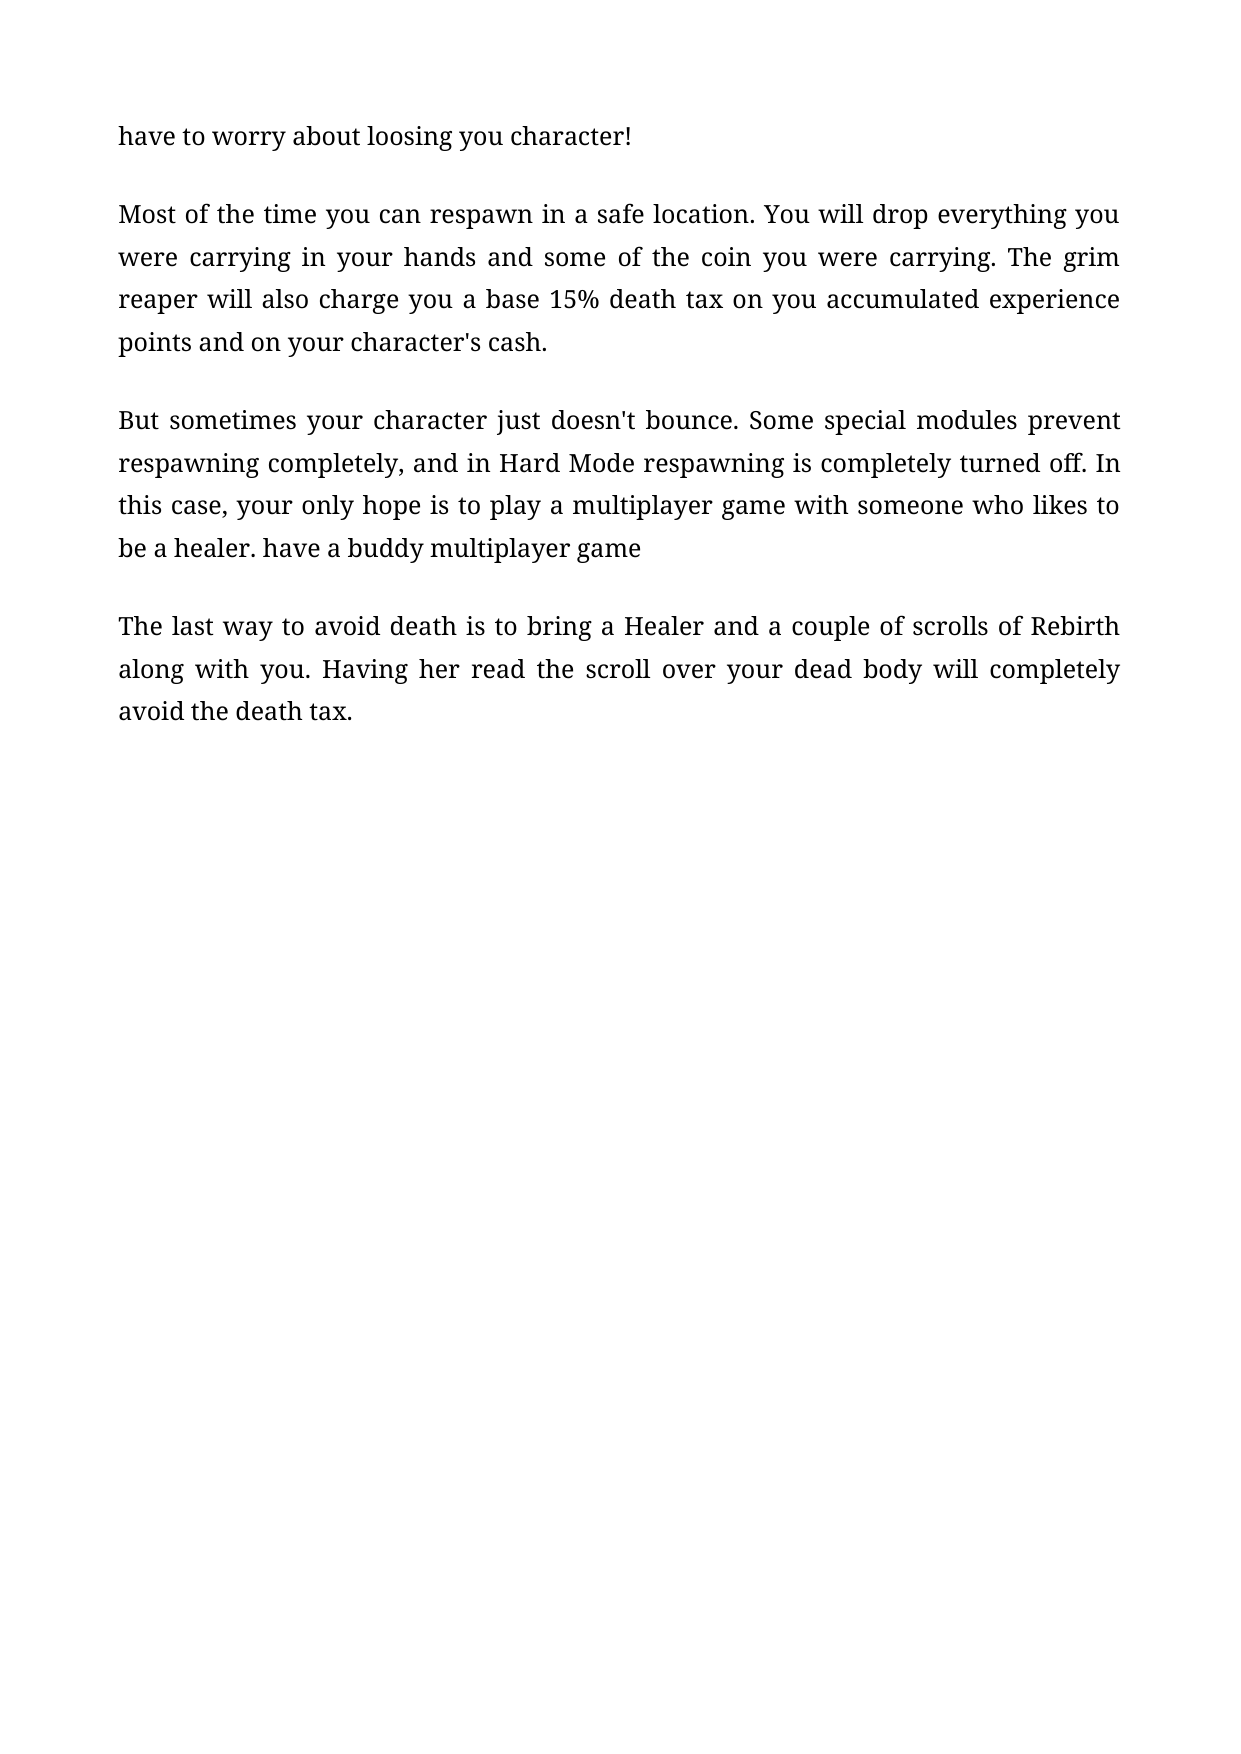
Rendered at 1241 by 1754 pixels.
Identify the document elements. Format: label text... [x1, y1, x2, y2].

text But sometimes your character just doesn't bounce. Some special modules prevent respawning completely, and in Hard Mode respawning is completely turned off. In this case, your only hope is to play a multiplayer game with someone who likes to be a healer. have a buddy multiplayer game [118, 403, 1122, 564]
text The last way to avoid death is to bring a Healer and a couple of scrolls of Rebirth along with you. Having her read the scroll over your dead body will completely avoid the death tax. [118, 609, 1122, 728]
text have to worry about loosing you character! [118, 118, 1122, 152]
text Most of the time you can respawn in a safe location. You will drop everything you were carrying in your hands and some of the coin you were carrying. The grim reaper will also charge you a base 15% death tax on you accumulated experience points and on your character's cash. [118, 197, 1122, 358]
